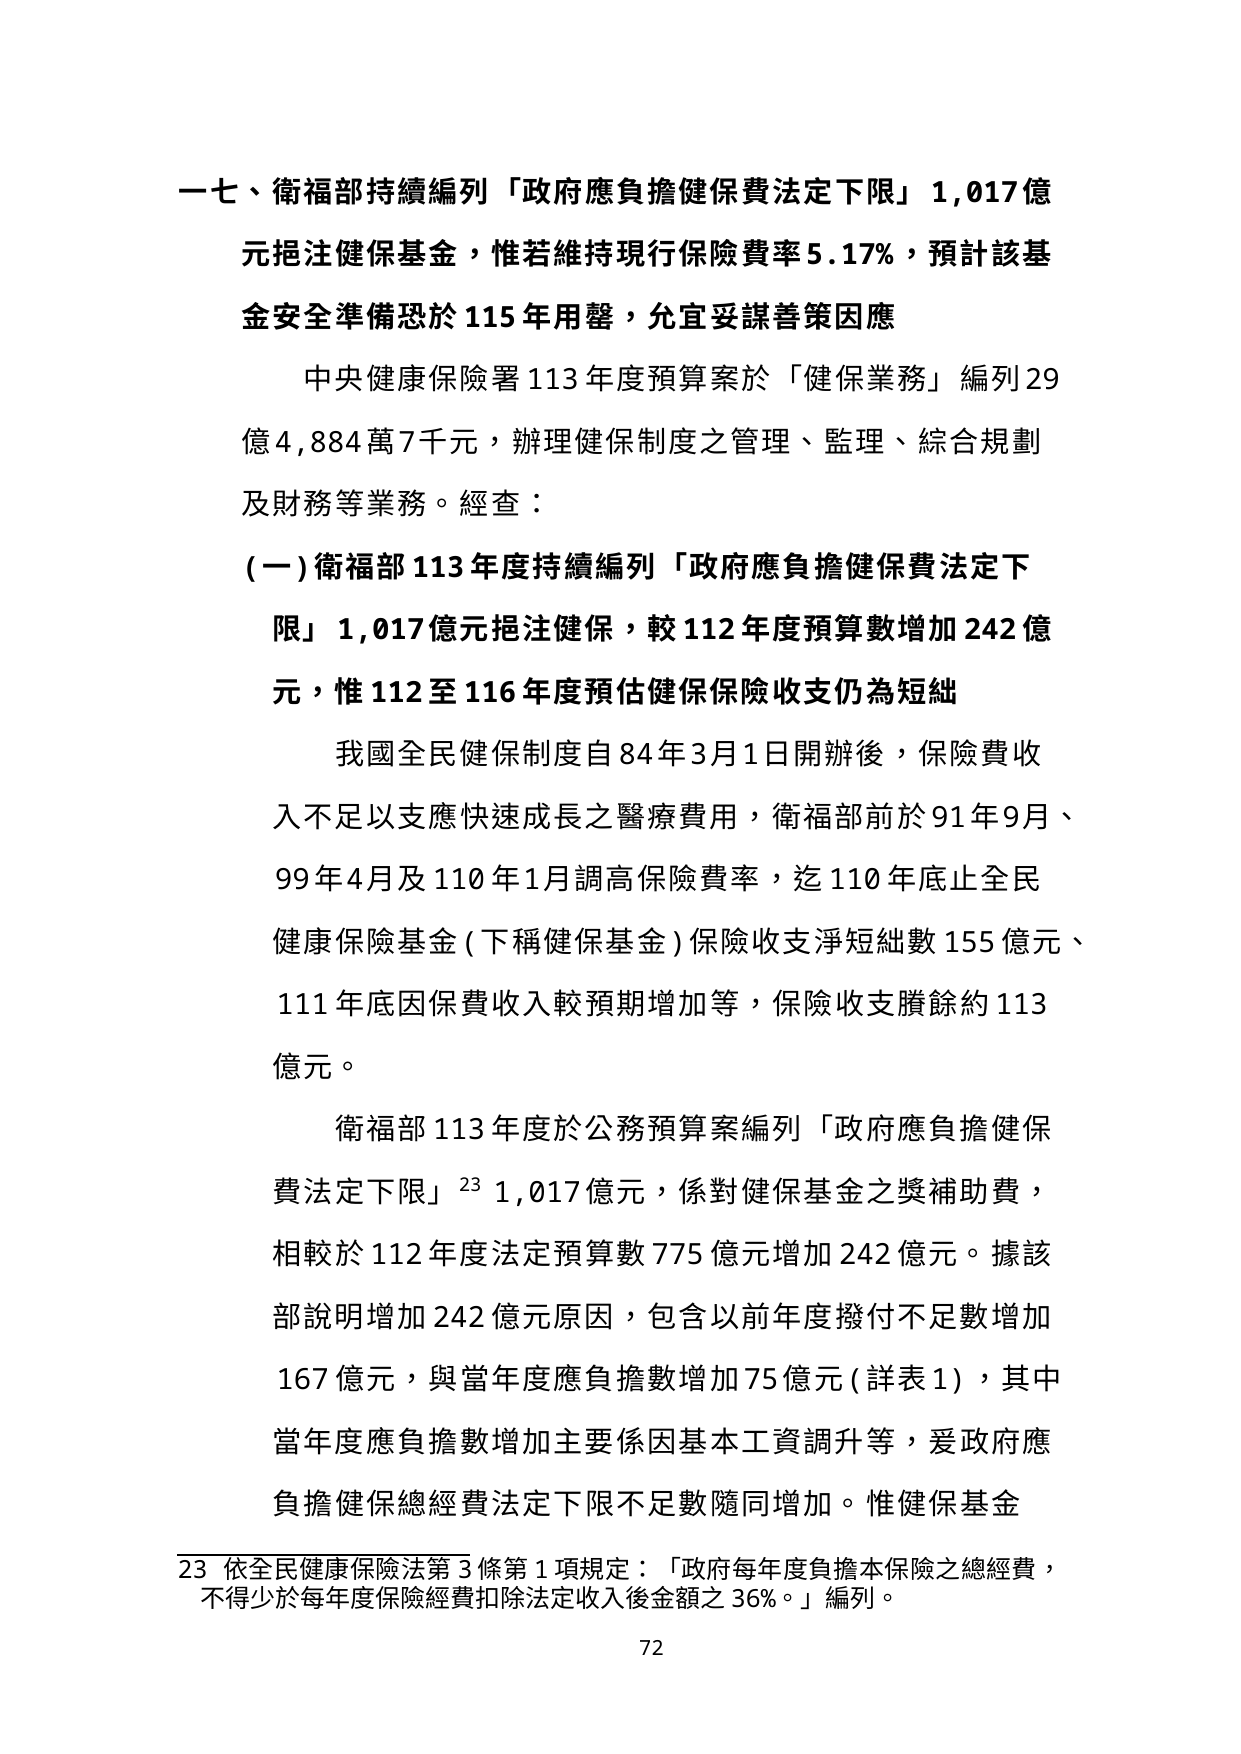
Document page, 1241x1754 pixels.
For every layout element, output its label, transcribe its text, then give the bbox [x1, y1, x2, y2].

text 衛福部113年度於公務預算案編列「政府應負擔健保費法定下限」1,017億元，係對健保基金之獎補助費，相較於112年度法定預算數775億元增加242億元。據該部說明增加242億元原因，包含以前年度撥付不足數增加167億元，與當年度應負擔數增加75億元(詳表1)，其中當年度應負擔數增加主要係因基本工資調升等，爰政府應負擔健保總經費法定下限不足數隨同增加。惟健保基金 [266, 1085, 1063, 1523]
text 一七、衛福部持續編列「政府應負擔健保費法定下限」1,017億元挹注健保基金，惟若維持現行保險費率5.17%，預計該基金安全準備恐於115年用罄，允宜妥謀善策因應 [177, 148, 1063, 335]
text 中央健康保險署113年度預算案於「健保業務」編列29億4,884萬7千元，辦理健保制度之管理、監理、綜合規劃及財務等業務。經查： [236, 335, 1063, 523]
text 依全民健康保險法第3條第1項規定：「政府每年度負擔本保險之總經費，不得少於每年度保險經費扣除法定收入後金額之36%。」編列。 [177, 1555, 1063, 1613]
text 我國全民健保制度自84年3月1日開辦後，保險費收入不足以支應快速成長之醫療費用，衛福部前於91年9月、99年4月及110年1月調高保險費率，迄110年底止全民健康保險基金(下稱健保基金)保險收支淨短絀數155億元、111年底因保費收入較預期增加等，保險收支賸餘約113億元。 [266, 710, 1063, 1085]
text (一)衛福部113年度持續編列「政府應負擔健保費法定下限」1,017億元挹注健保，較112年度預算數增加242億元，惟112至116年度預估健保保險收支仍為短絀 [236, 523, 1063, 710]
